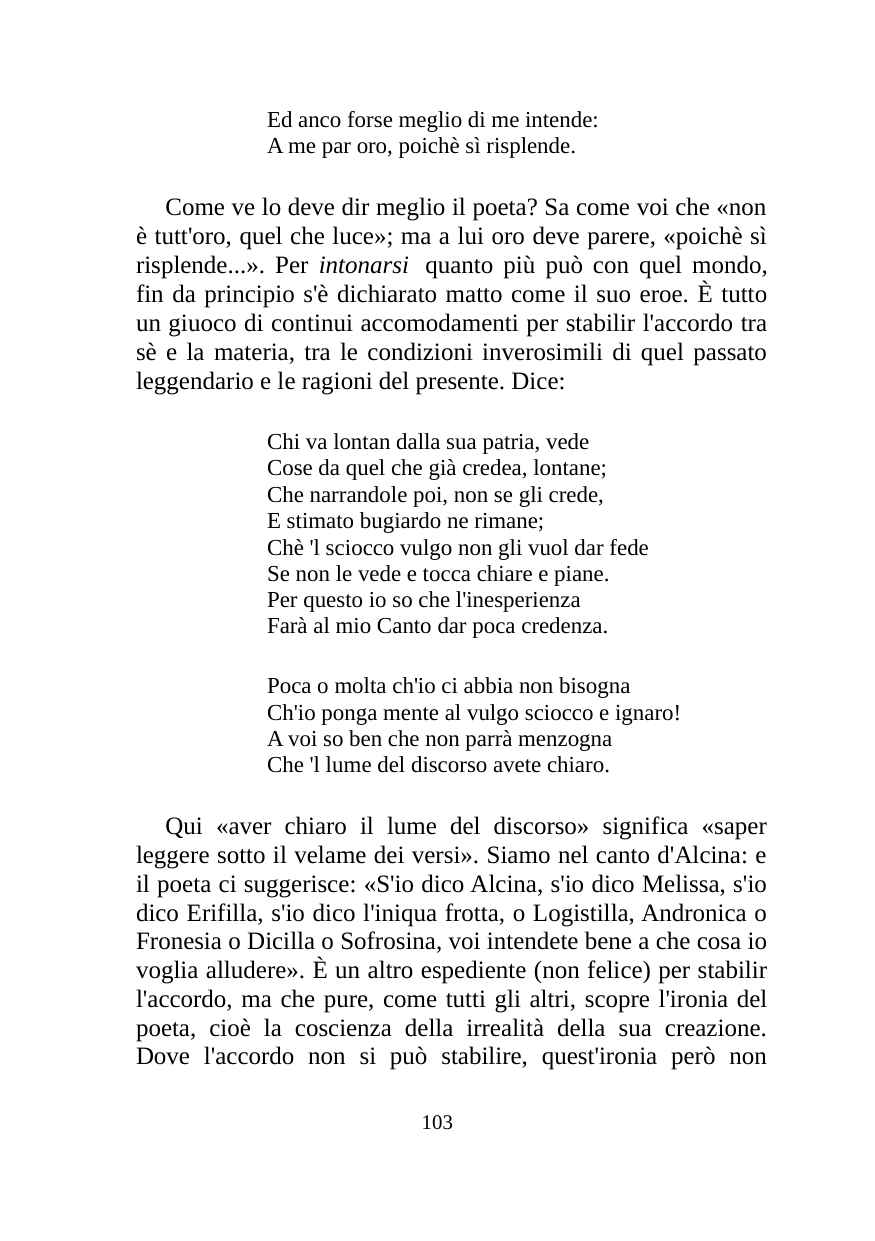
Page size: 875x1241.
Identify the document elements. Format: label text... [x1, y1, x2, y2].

text E stimato bugiardo ne rimane; [237, 507, 768, 533]
text Chi va lontan dalla sua patria, vede [237, 428, 768, 454]
text A voi so ben che non parrà menzogna [237, 725, 768, 752]
text Chè 'l sciocco vulgo non gli vuol dar fede [237, 533, 768, 560]
text Poca o molta ch'io ci abbia non bisogna [237, 672, 768, 699]
text Se non le vede e tocca chiare e piane. [237, 560, 768, 586]
text Come ve lo deve dir meglio il poeta? Sa come voi che «non è tutt'oro, quel che luce»; ma a lui oro deve parere, «poichè sì risplende...». Per intonarsi quanto più può con quel mondo, fin da principio s'è dichiarato matto come il suo eroe. È tutto un giuoco di continui accomodamenti per stabilir l'accordo tra sè e la materia, tra le condizioni inverosimili di quel passato leggendario e le ragioni del presente. Dice: [136, 192, 768, 394]
text Qui «aver chiaro il lume del discorso» significa «saper leggere sotto il velame dei versi». Siamo nel canto d'Alcina: e il poeta ci suggerisce: «S'io dico Alcina, s'io dico Melissa, s'io dico Erifilla, s'io dico l'iniqua frotta, o Logistilla, Andronica o Fronesia o Dicilla o Sofrosina, voi intendete bene a che cosa io voglia alludere». È un altro espediente (non felice) per stabilir l'accordo, ma che pure, come tutti gli altri, scopre l'ironia del poeta, cioè la coscienza della irrealità della sua creazione. Dove l'accordo non si può stabilire, quest'ironia però non [136, 811, 768, 1070]
text Ch'io ponga mente al vulgo sciocco e ignaro! [237, 699, 768, 725]
text Cose da quel che già credea, lontane; [237, 454, 768, 481]
text Che narrandole poi, non se gli crede, [237, 481, 768, 507]
text Per questo io so che l'inesperienza [237, 586, 768, 613]
text Che 'l lume del discorso avete chiaro. [237, 752, 768, 778]
text Farà al mio Canto dar poca credenza. [237, 613, 768, 639]
text A me par oro, poichè sì risplende. [237, 133, 768, 159]
text Ed anco forse meglio di me intende: [237, 106, 768, 133]
